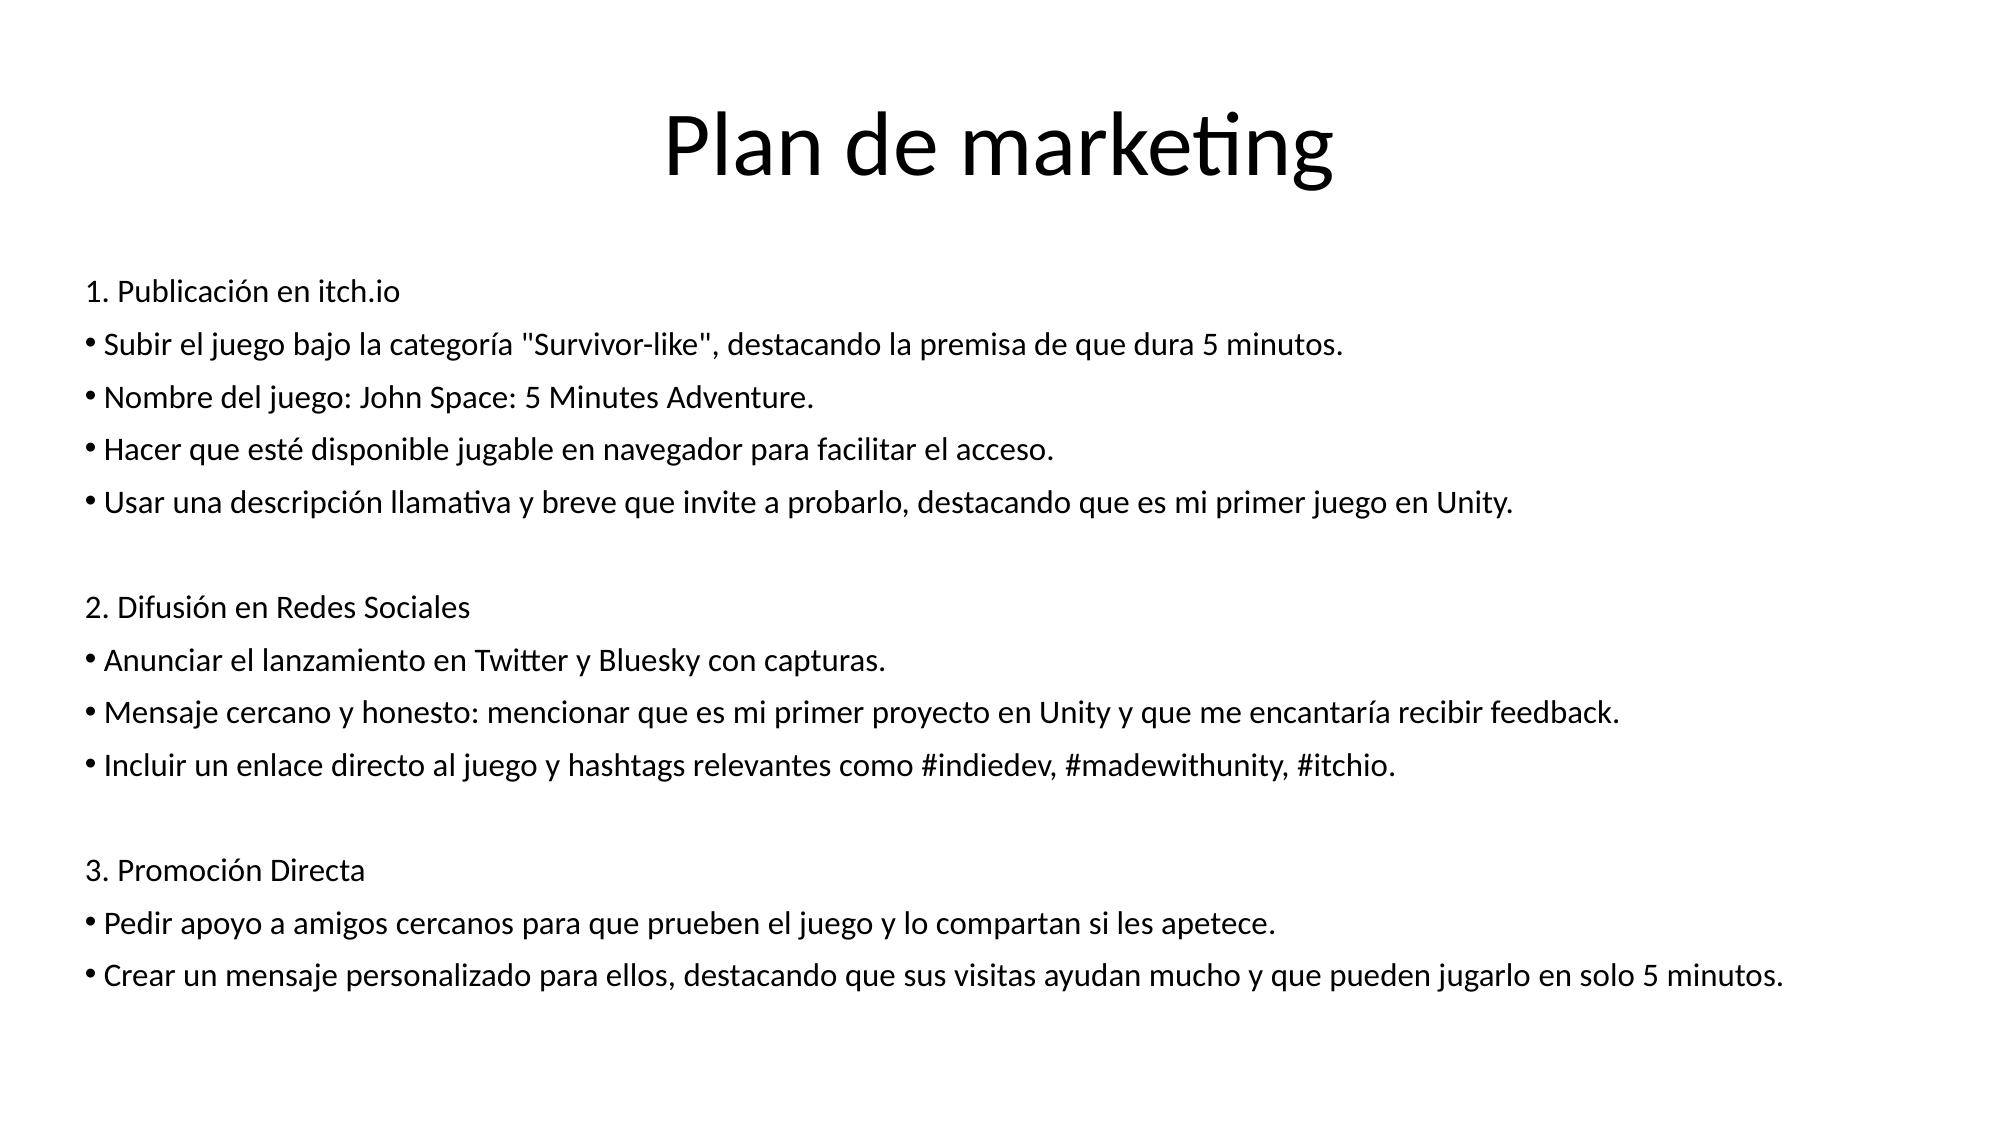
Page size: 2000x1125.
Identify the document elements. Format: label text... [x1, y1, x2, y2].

list 1. Publicación en itch.io Subir el juego bajo la categoría "Survivor-like", destacando la premisa de que dura 5 minutos. Nombre del juego: John Space: 5 Minutes Adventure. Hacer que esté disponible jugable en navegador para facilitar el acceso. Usar una descripción llamativa y breve que invite a probarlo, destacando que es mi primer juego en Unity. 2. Difusión en Redes Sociales Anunciar el lanzamiento en Twitter y Bluesky con capturas. Mensaje cercano y honesto: mencionar que es mi primer proyecto en Unity y que me encantaría recibir feedback. Incluir un enlace directo al juego y hashtags relevantes como #indiedev, #madewithunity, #itchio. 3. Promoción Directa Pedir apoyo a amigos cercanos para que prueben el juego y lo compartan si les apetece. Crear un mensaje personalizado para ellos, destacando que sus visitas ayudan mucho y que pueden jugarlo en solo 5 minutos. [69, 262, 1928, 1005]
title Plan de marketing [324, 45, 1675, 233]
